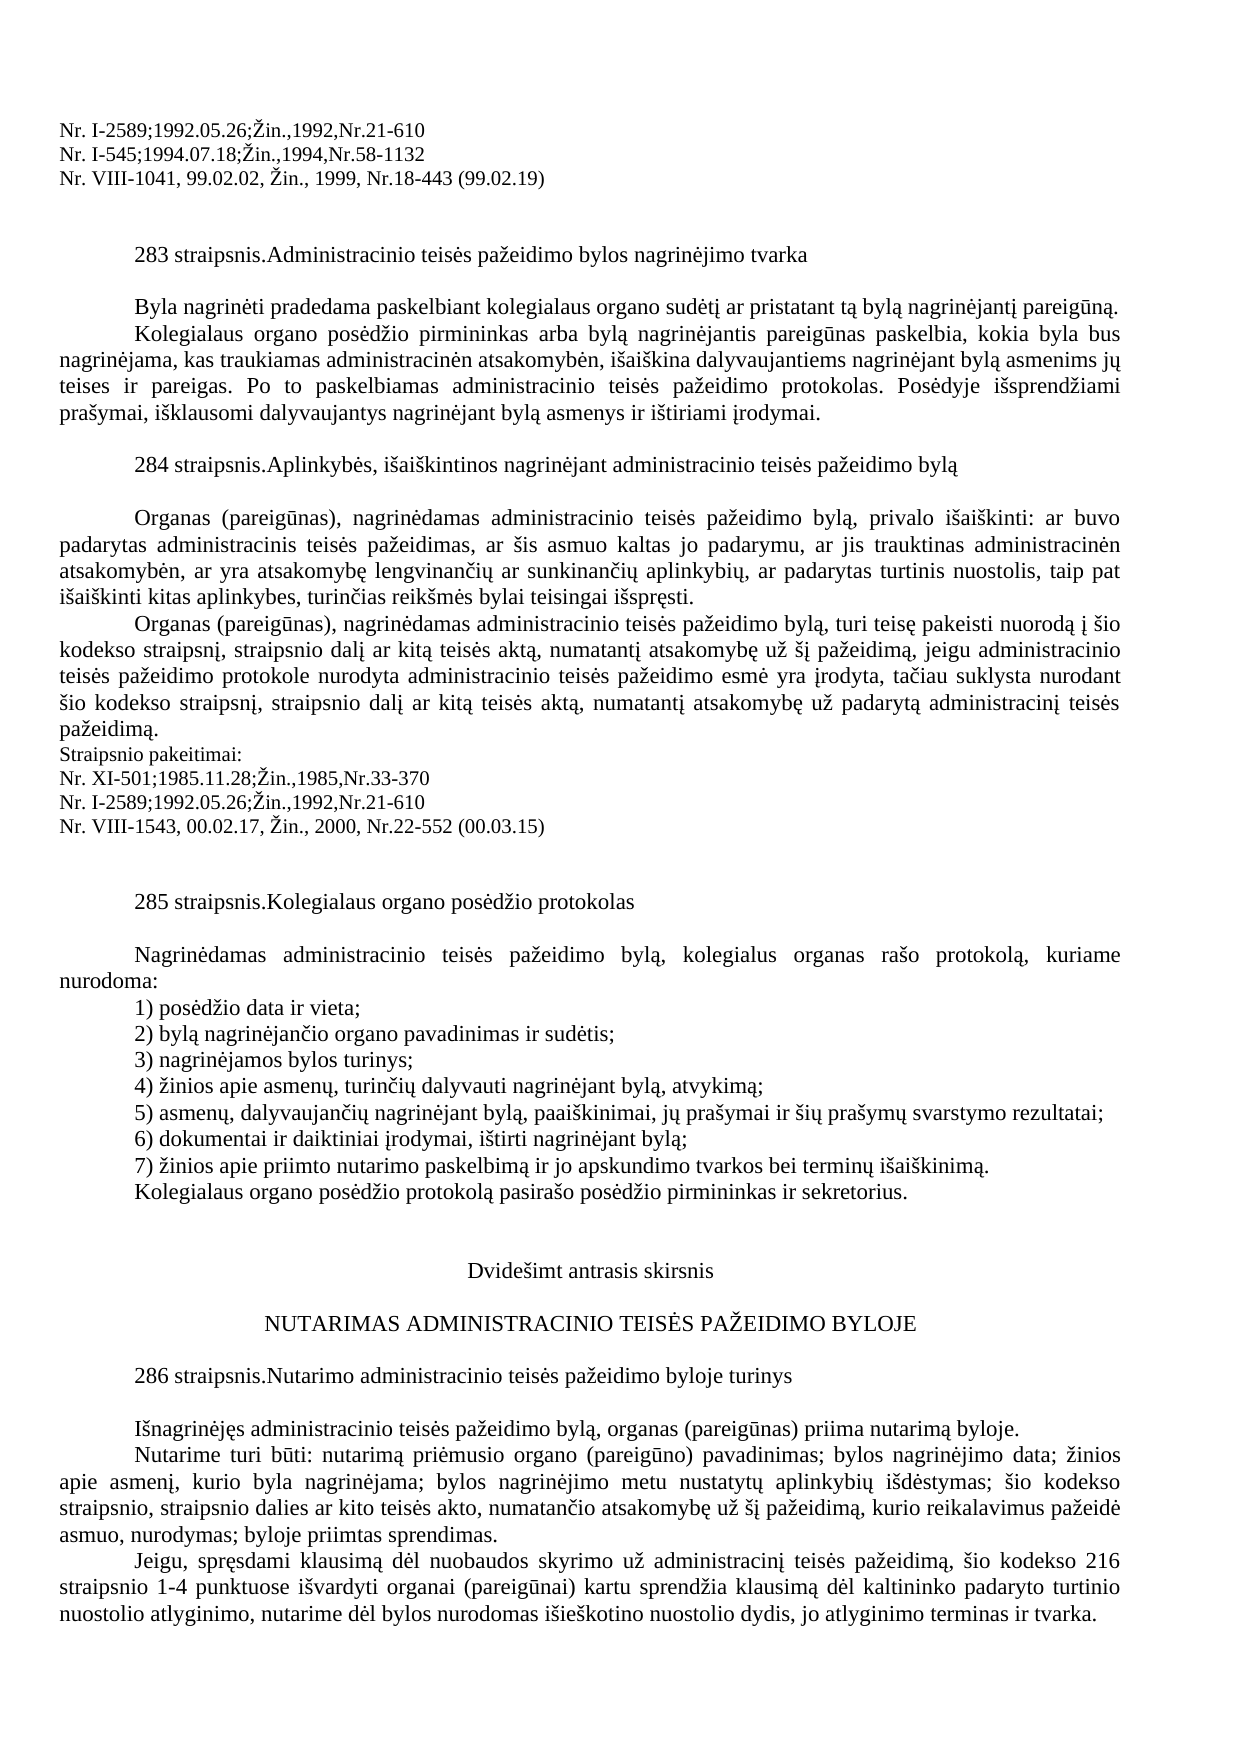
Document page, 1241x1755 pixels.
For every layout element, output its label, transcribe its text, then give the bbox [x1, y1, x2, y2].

text 5) asmenų, dalyvaujančių nagrinėjant bylą, paaiškinimai, jų prašymai ir šių prašymų svarstymo rezultatai; [59, 1099, 1122, 1125]
text 6) dokumentai ir daiktiniai įrodymai, ištirti nagrinėjant bylą; [59, 1125, 1122, 1152]
text 1) posėdžio data ir vieta; [59, 993, 1122, 1020]
text 283 straipsnis.Administracinio teisės pažeidimo bylos nagrinėjimo tvarka [59, 241, 1122, 267]
text Nr. XI-501;1985.11.28;Žin.,1985,Nr.33-370 [59, 766, 1122, 789]
text Nr. VIII-1041, 99.02.02, Žin., 1999, Nr.18-443 (99.02.19) [59, 166, 1122, 190]
text Organas (pareigūnas), nagrinėdamas administracinio teisės pažeidimo bylą, turi teisę pakeisti nuorodą į šio kodekso straipsnį, straipsnio dalį ar kitą teisės aktą, numatantį atsakomybę už šį pažeidimą, jeigu administracinio teisės pažeidimo protokole nurodyta administracinio teisės pažeidimo esmė yra įrodyta, tačiau suklysta nurodant šio kodekso straipsnį, straipsnio dalį ar kitą teisės aktą, numatantį atsakomybę už padarytą administracinį teisės pažeidimą. [59, 610, 1122, 741]
text Nr. I-2589;1992.05.26;Žin.,1992,Nr.21-610 [59, 118, 1122, 142]
text 7) žinios apie priimto nutarimo paskelbimą ir jo apskundimo tvarkos bei terminų išaiškinimą. [59, 1152, 1122, 1178]
text Išnagrinėjęs administracinio teisės pažeidimo bylą, organas (pareigūnas) priima nutarimą byloje. [59, 1415, 1122, 1442]
text 285 straipsnis.Kolegialaus organo posėdžio protokolas [59, 888, 1122, 914]
text Dvidešimt antrasis skirsnis [59, 1257, 1122, 1283]
text Jeigu, spręsdami klausimą dėl nuobaudos skyrimo už administracinį teisės pažeidimą, šio kodekso 216 straipsnio 1-4 punktuose išvardyti organai (pareigūnai) kartu sprendžia klausimą dėl kaltininko padaryto turtinio nuostolio atlyginimo, nutarime dėl bylos nurodomas išieškotino nuostolio dydis, jo atlyginimo terminas ir tvarka. [59, 1547, 1122, 1626]
text 2) bylą nagrinėjančio organo pavadinimas ir sudėtis; [59, 1020, 1122, 1046]
text Nr. VIII-1543, 00.02.17, Žin., 2000, Nr.22-552 (00.03.15) [59, 814, 1122, 838]
text Nutarime turi būti: nutarimą priėmusio organo (pareigūno) pavadinimas; bylos nagrinėjimo data; žinios apie asmenį, kurio byla nagrinėjama; bylos nagrinėjimo metu nustatytų aplinkybių išdėstymas; šio kodekso straipsnio, straipsnio dalies ar kito teisės akto, numatančio atsakomybę už šį pažeidimą, kurio reikalavimus pažeidė asmuo, nurodymas; byloje priimtas sprendimas. [59, 1442, 1122, 1547]
text 284 straipsnis.Aplinkybės, išaiškintinos nagrinėjant administracinio teisės pažeidimo bylą [59, 452, 1122, 478]
text Nagrinėdamas administracinio teisės pažeidimo bylą, kolegialus organas rašo protokolą, kuriame nurodoma: [59, 941, 1122, 993]
text Nr. I-2589;1992.05.26;Žin.,1992,Nr.21-610 [59, 789, 1122, 814]
text Organas (pareigūnas), nagrinėdamas administracinio teisės pažeidimo bylą, privalo išaiškinti: ar buvo padarytas administracinis teisės pažeidimas, ar šis asmuo kaltas jo padarymu, ar jis trauktinas administracinėn atsakomybėn, ar yra atsakomybę lengvinančių ar sunkinančių aplinkybių, ar padarytas turtinis nuostolis, taip pat išaiškinti kitas aplinkybes, turinčias reikšmės bylai teisingai išspręsti. [59, 504, 1122, 610]
text Nr. I-545;1994.07.18;Žin.,1994,Nr.58-1132 [59, 142, 1122, 166]
text Byla nagrinėti pradedama paskelbiant kolegialaus organo sudėtį ar pristatant tą bylą nagrinėjantį pareigūną. [59, 293, 1122, 320]
text 4) žinios apie asmenų, turinčių dalyvauti nagrinėjant bylą, atvykimą; [59, 1073, 1122, 1099]
text 286 straipsnis.Nutarimo administracinio teisės pažeidimo byloje turinys [59, 1362, 1122, 1389]
text NUTARIMAS ADMINISTRACINIO TEISĖS PAŽEIDIMO BYLOJE [59, 1310, 1122, 1336]
text Kolegialaus organo posėdžio pirmininkas arba bylą nagrinėjantis pareigūnas paskelbia, kokia byla bus nagrinėjama, kas traukiamas administracinėn atsakomybėn, išaiškina dalyvaujantiems nagrinėjant bylą asmenims jų teises ir pareigas. Po to paskelbiamas administracinio teisės pažeidimo protokolas. Posėdyje išsprendžiami prašymai, išklausomi dalyvaujantys nagrinėjant bylą asmenys ir ištiriami įrodymai. [59, 320, 1122, 425]
text 3) nagrinėjamos bylos turinys; [59, 1046, 1122, 1073]
text Straipsnio pakeitimai: [59, 741, 1122, 766]
text Kolegialaus organo posėdžio protokolą pasirašo posėdžio pirmininkas ir sekretorius. [59, 1178, 1122, 1204]
